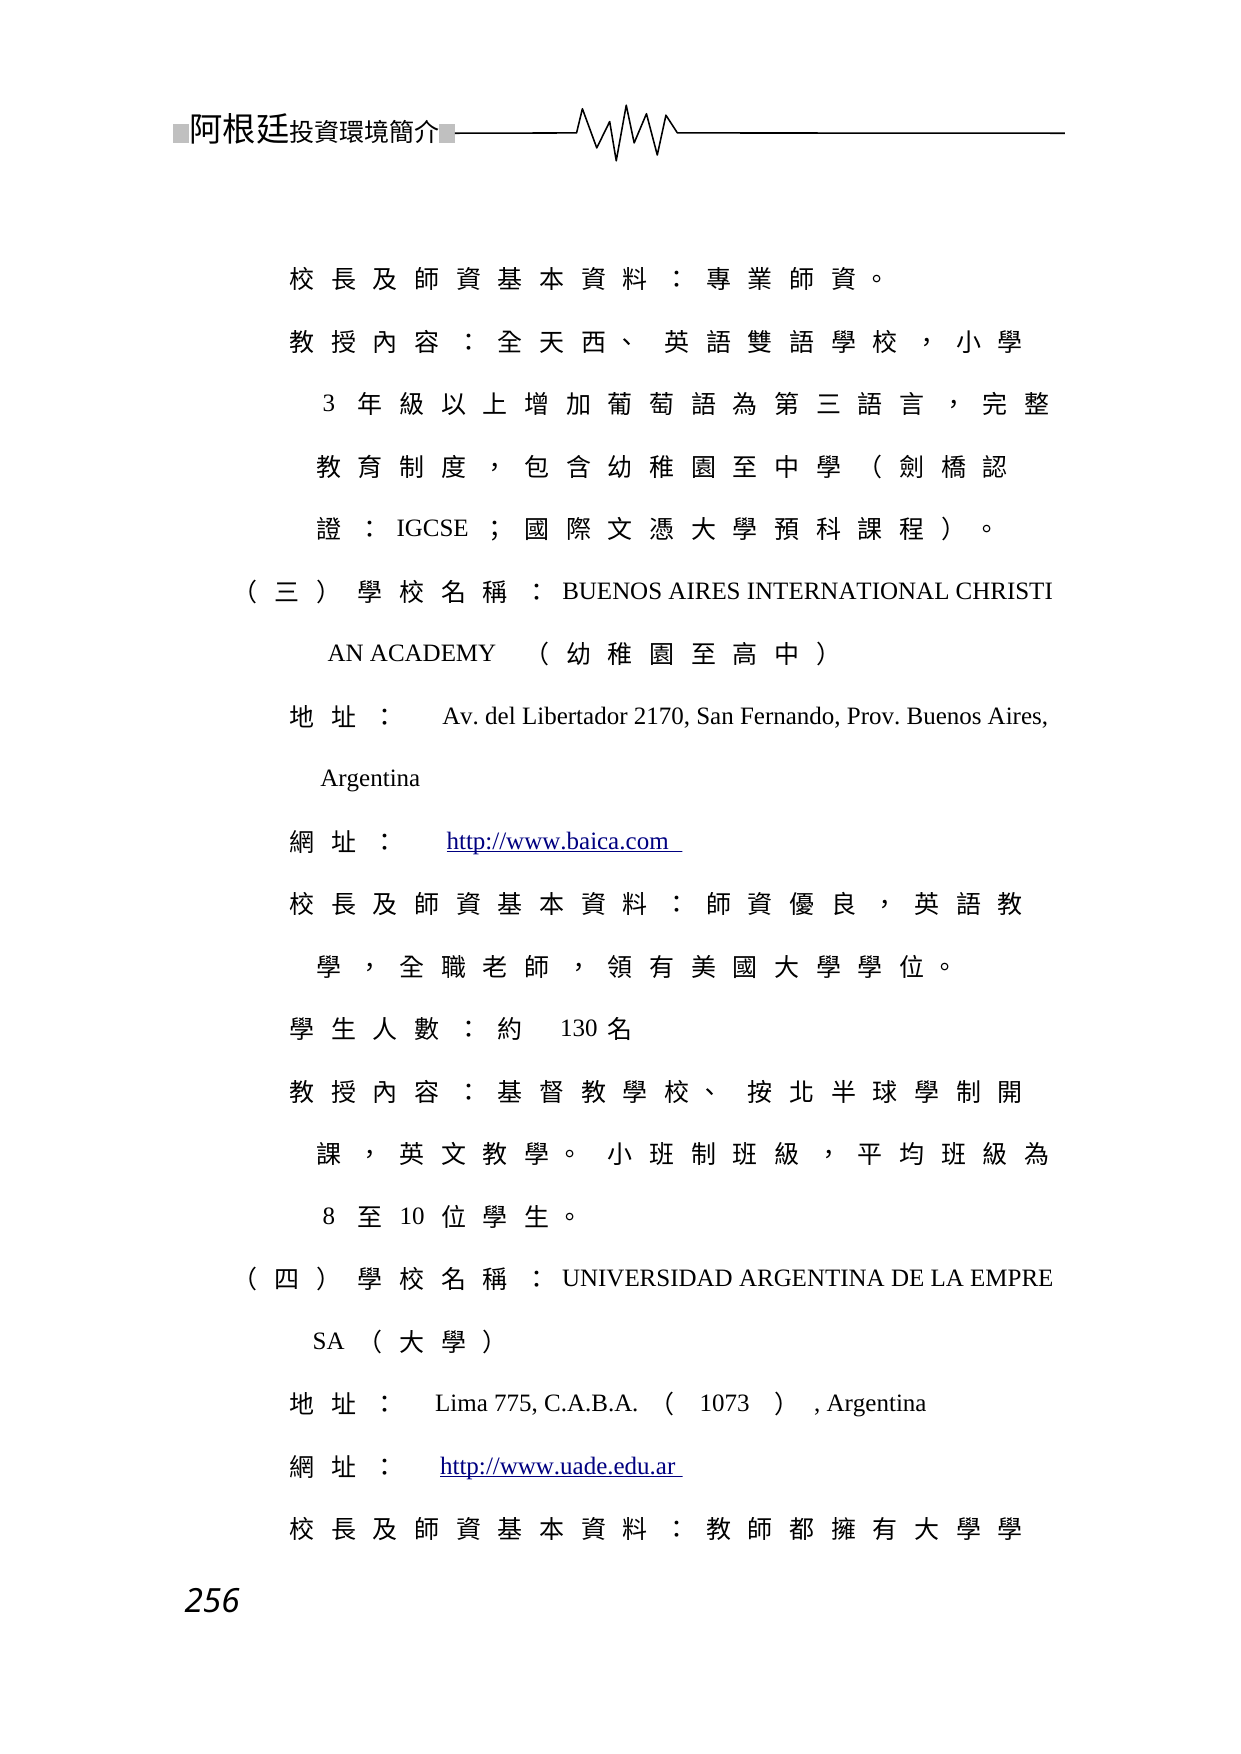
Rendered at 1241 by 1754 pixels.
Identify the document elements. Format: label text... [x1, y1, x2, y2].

text 校長及師資基本資料：教師都擁有大學學 [207, 1486, 1058, 1549]
text 學生人數：約130名 [207, 986, 1058, 1049]
text 校長及師資基本資料：師資優良，英語教學，全職老師，領有美國大學學位。 [207, 861, 1058, 986]
text 網址：http://www.baica.com [207, 799, 1058, 861]
text 教授內容：基督教學校、按北半球學制開課，英文教學。小班制班級，平均班級為8至10位學生。 [207, 1049, 1058, 1236]
text （三）學校名稱：BUENOS AIRES INTERNATIONAL CHRISTIAN ACADEMY（幼稚園至高中） [207, 549, 1058, 674]
text 網址：http://www.uade.edu.ar [207, 1424, 1058, 1486]
text 地址：Lima 775, C.A.B.A.（1073）, Argentina [207, 1361, 1058, 1424]
text 教授內容：全天西、英語雙語學校，小學3年級以上增加葡萄語為第三語言，完整教育制度，包含幼稚園至中學（劍橋認證：IGCSE；國際文憑大學預科課程）。 [207, 299, 1058, 549]
text 地址：Av. del Libertador 2170, San Fernando, Prov. Buenos Aires, Argentina [207, 674, 1058, 799]
text 校長及師資基本資料：專業師資。 [207, 236, 1058, 299]
text （四）學校名稱：UNIVERSIDAD ARGENTINA DE LA EMPRESA（大學） [207, 1236, 1058, 1361]
